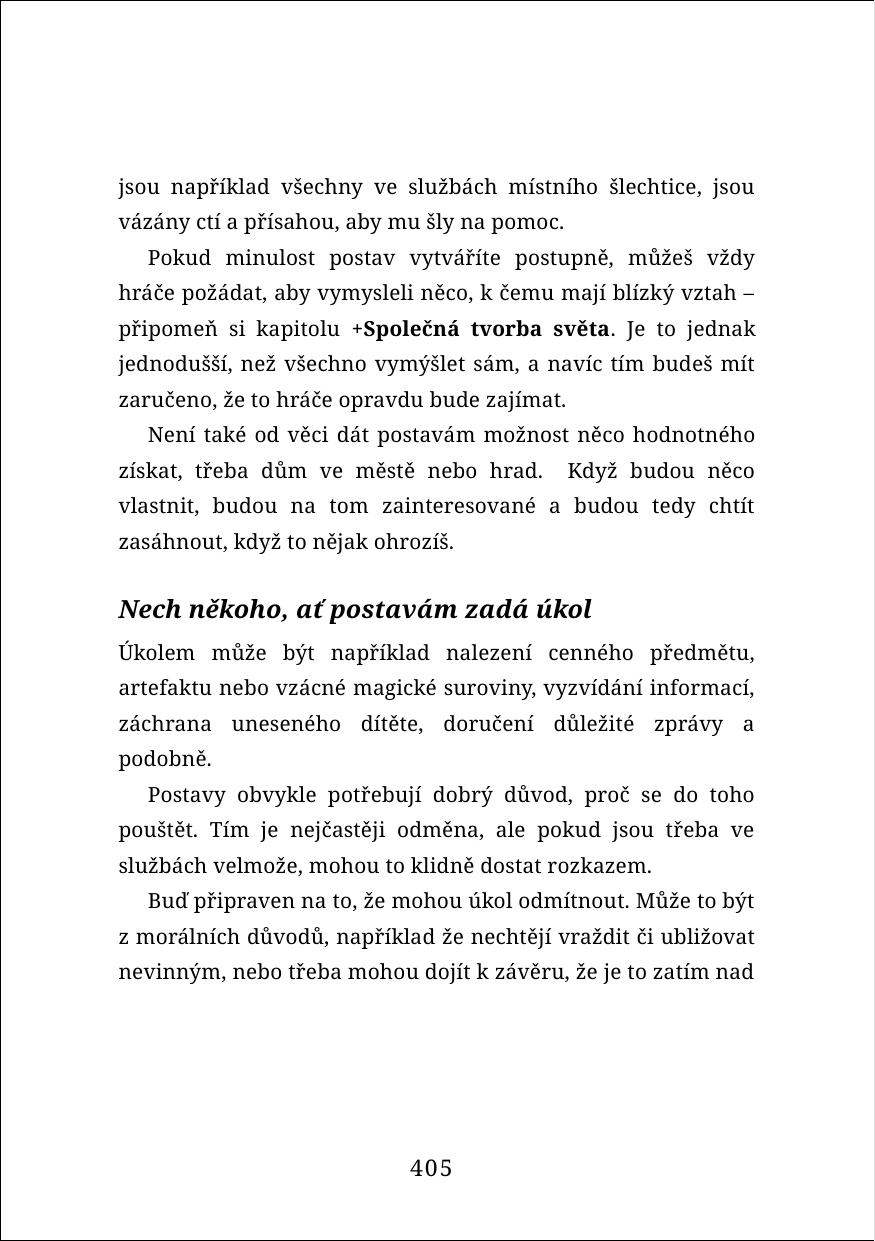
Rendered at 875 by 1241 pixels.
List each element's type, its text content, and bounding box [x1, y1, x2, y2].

subtitle Nech někoho, ať postavám zadá úkol [118, 592, 756, 626]
text jsou například všechny ve službách místního šlechtice, jsou vázány ctí a přísahou, aby mu šly na pomoc. Pokud minulost postav vytváříte postupně, můžeš vždy hráče požádat, aby vymysleli něco, k čemu mají blízký vztah – připomeň si kapitolu +Společná tvorba světa. Je to jednak jednodušší, než všechno vymýšlet sám, a navíc tím budeš mít zaručeno, že to hráče opravdu bude zajímat. Není také od věci dát postavám možnost něco hodnotného získat, třeba dům ve městě nebo hrad. Když budou něco vlastnit, budou na tom zainteresované a budou tedy chtít zasáhnout, když to nějak ohrozíš. [118, 172, 756, 555]
text Úkolem může být například nalezení cenného předmětu, artefaktu nebo vzácné magické suroviny, vyzvídání informací, záchrana uneseného dítěte, doručení důležité zprávy a podobně. Postavy obvykle potřebují dobrý důvod, proč se do toho pouštět. Tím je nejčastěji odměna, ale pokud jsou třeba ve službách velmože, mohou to klidně dostat rozkazem. Buď připraven na to, že mohou úkol odmítnout. Může to být z morálních důvodů, například že nechtějí vraždit či ubližovat nevinným, nebo třeba mohou dojít k závěru, že je to zatím nad [118, 638, 756, 986]
